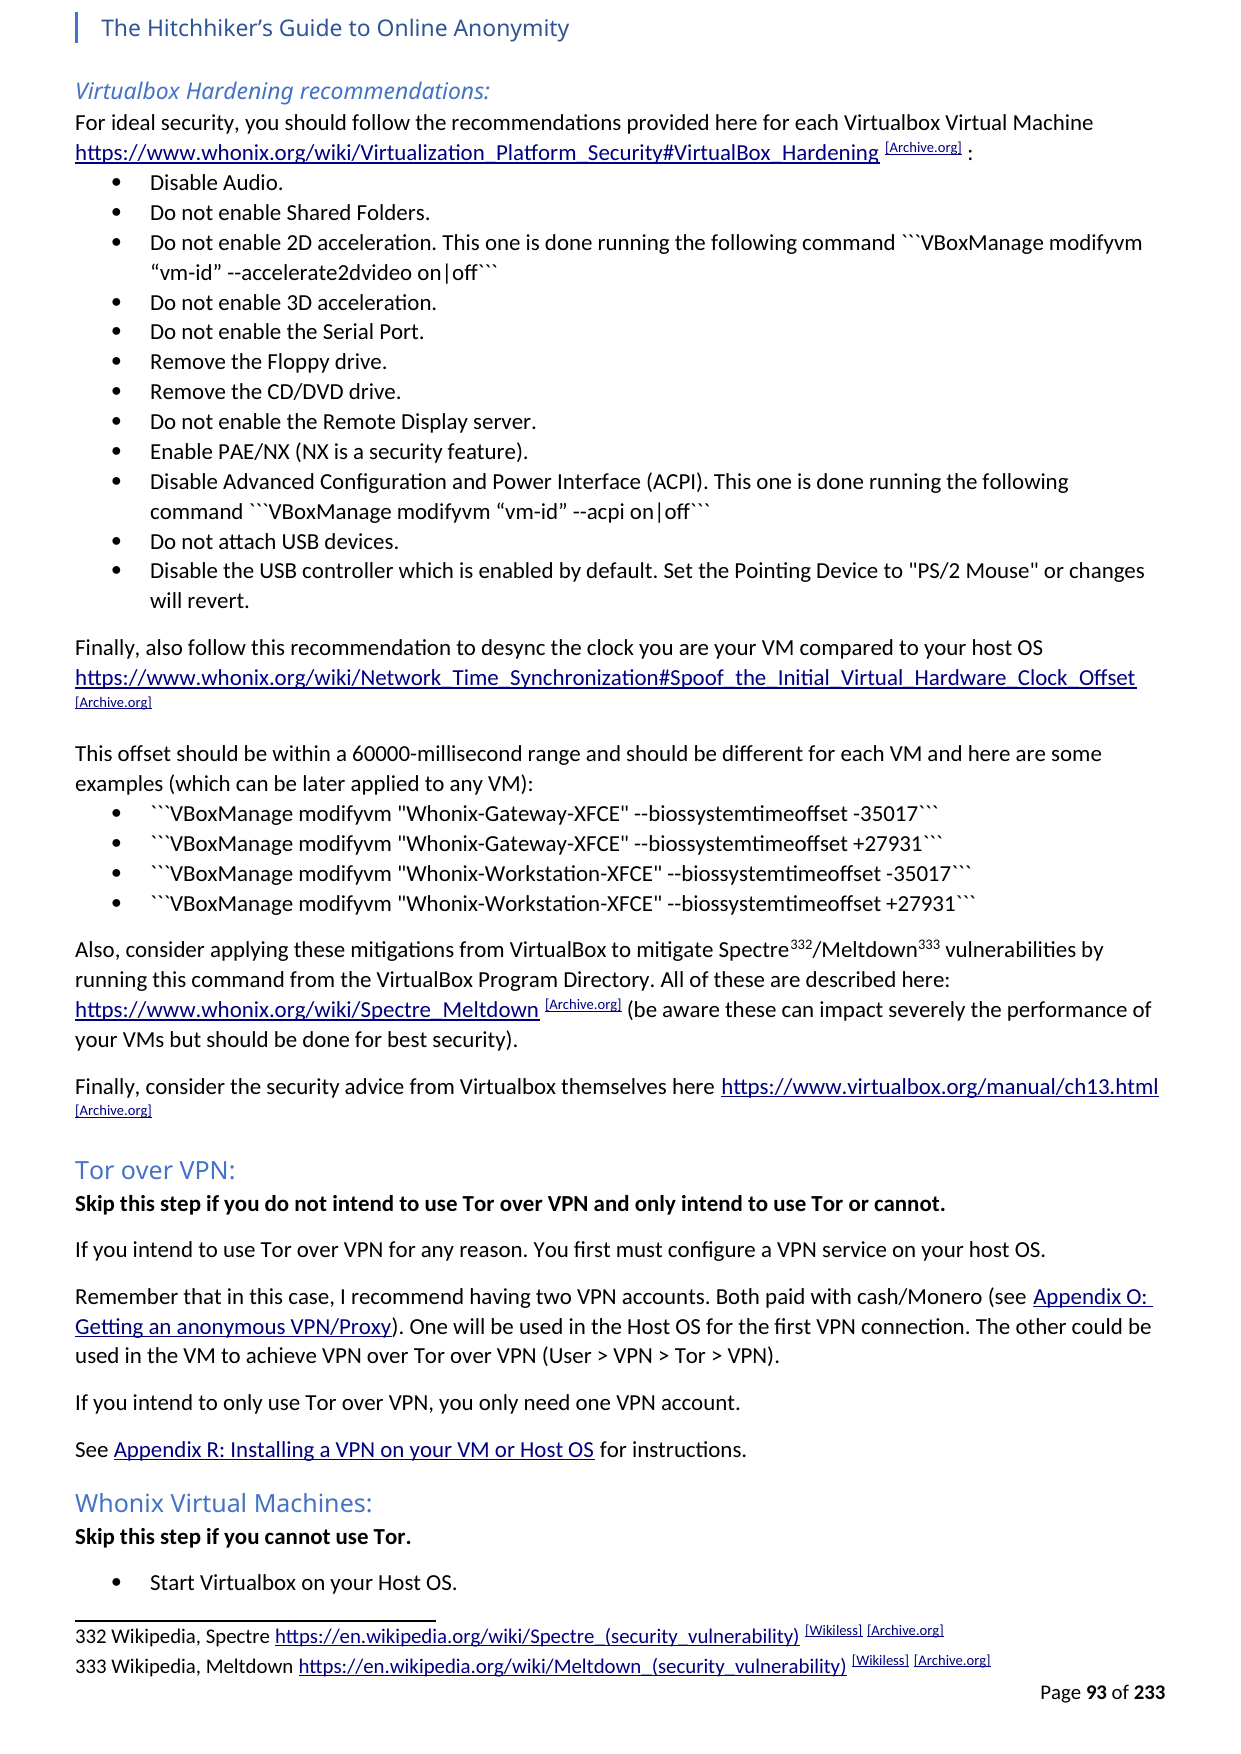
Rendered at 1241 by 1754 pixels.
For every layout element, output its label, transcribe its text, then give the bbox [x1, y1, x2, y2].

list Do not attach USB devices. [112, 527, 1165, 555]
text This offset should be within a 60000-millisecond range and should be different for each VM and here are some examples (which can be later applied to any VM): [75, 739, 1165, 797]
list ```VBoxManage modifyvm "Whonix-Gateway-XFCE" --biossystemtimeoffset -35017``` [112, 799, 1165, 827]
text Finally, consider the security advice from Virtualbox themselves here https://www.virtualbox.org/manual/ch13.html [Archive.org] [75, 1072, 1165, 1130]
text Finally, also follow this recommendation to desync the clock you are your VM compared to your host OS https://www.whonix.org/wiki/Network_Time_Synchronization#Spoof_the_Initial_Virtual_Hardware_Clock_Offset [Archive.org] [75, 633, 1165, 721]
text For ideal security, you should follow the recommendations provided here for each Virtualbox Virtual Machine https://www.whonix.org/wiki/Virtualization_Platform_Security#VirtualBox_Hardening [Archive.org] : [75, 108, 1165, 166]
list Start Virtualbox on your Host OS. [112, 1568, 1165, 1596]
list Disable Audio. [112, 168, 1165, 196]
list Disable Advanced Configuration and Power Interface (ACPI). This one is done running the following command ```VBoxManage modifyvm “vm-id” --acpi on|off``` [112, 467, 1165, 525]
text Remember that in this case, I recommend having two VPN accounts. Both paid with cash/Monero (see Appendix O: Getting an anonymous VPN/Proxy). One will be used in the Host OS for the first VPN connection. The other could be used in the VM to achieve VPN over Tor over VPN (User > VPN > Tor > VPN). [75, 1282, 1165, 1370]
text Wikipedia, Meltdown https://en.wikipedia.org/wiki/Meltdown_(security_vulnerability) [Wikiless] [Archive.org] [75, 1651, 1165, 1679]
list ```VBoxManage modifyvm "Whonix-Gateway-XFCE" --biossystemtimeoffset +27931``` [112, 829, 1165, 857]
list Remove the CD/DVD drive. [112, 377, 1165, 405]
list Do not enable the Serial Port. [112, 317, 1165, 346]
subtitle Tor over VPN: [75, 1152, 1165, 1186]
text Skip this step if you cannot use Tor. [75, 1522, 1165, 1550]
text See Appendix R: Installing a VPN on your VM or Host OS for instructions. [75, 1435, 1165, 1463]
subtitle Virtualbox Hardening recommendations: [75, 75, 1165, 106]
list Do not enable Shared Folders. [112, 198, 1165, 226]
text Wikipedia, Spectre https://en.wikipedia.org/wiki/Spectre_(security_vulnerability) [Wikiless] [Archive.org] [75, 1621, 1165, 1649]
list ```VBoxManage modifyvm "Whonix-Workstation-XFCE" --biossystemtimeoffset -35017``` [112, 859, 1165, 887]
subtitle Whonix Virtual Machines: [75, 1486, 1165, 1519]
list Remove the Floppy drive. [112, 347, 1165, 375]
text Also, consider applying these mitigations from VirtualBox to mitigate Spectre/Meltdown vulnerabilities by running this command from the VirtualBox Program Directory. All of these are described here: https://www.whonix.org/wiki/Spectre_Meltdown [Archive.org] (be aware these can impact severely the performance of your VMs but should be done for best security). [75, 936, 1165, 1053]
text Skip this step if you do not intend to use Tor over VPN and only intend to use Tor or cannot. [75, 1189, 1165, 1217]
list Do not enable 2D acceleration. This one is done running the following command ```VBoxManage modifyvm “vm-id” --accelerate2dvideo on|off``` [112, 228, 1165, 286]
list Disable the USB controller which is enabled by default. Set the Pointing Device to "PS/2 Mouse" or changes will revert. [112, 557, 1165, 614]
list Do not enable the Remote Display server. [112, 407, 1165, 435]
list Do not enable 3D acceleration. [112, 288, 1165, 316]
list Enable PAE/NX (NX is a security feature). [112, 437, 1165, 465]
list ```VBoxManage modifyvm "Whonix-Workstation-XFCE" --biossystemtimeoffset +27931``` [112, 889, 1165, 917]
text If you intend to use Tor over VPN for any reason. You first must configure a VPN service on your host OS. [75, 1235, 1165, 1263]
text If you intend to only use Tor over VPN, you only need one VPN account. [75, 1388, 1165, 1416]
